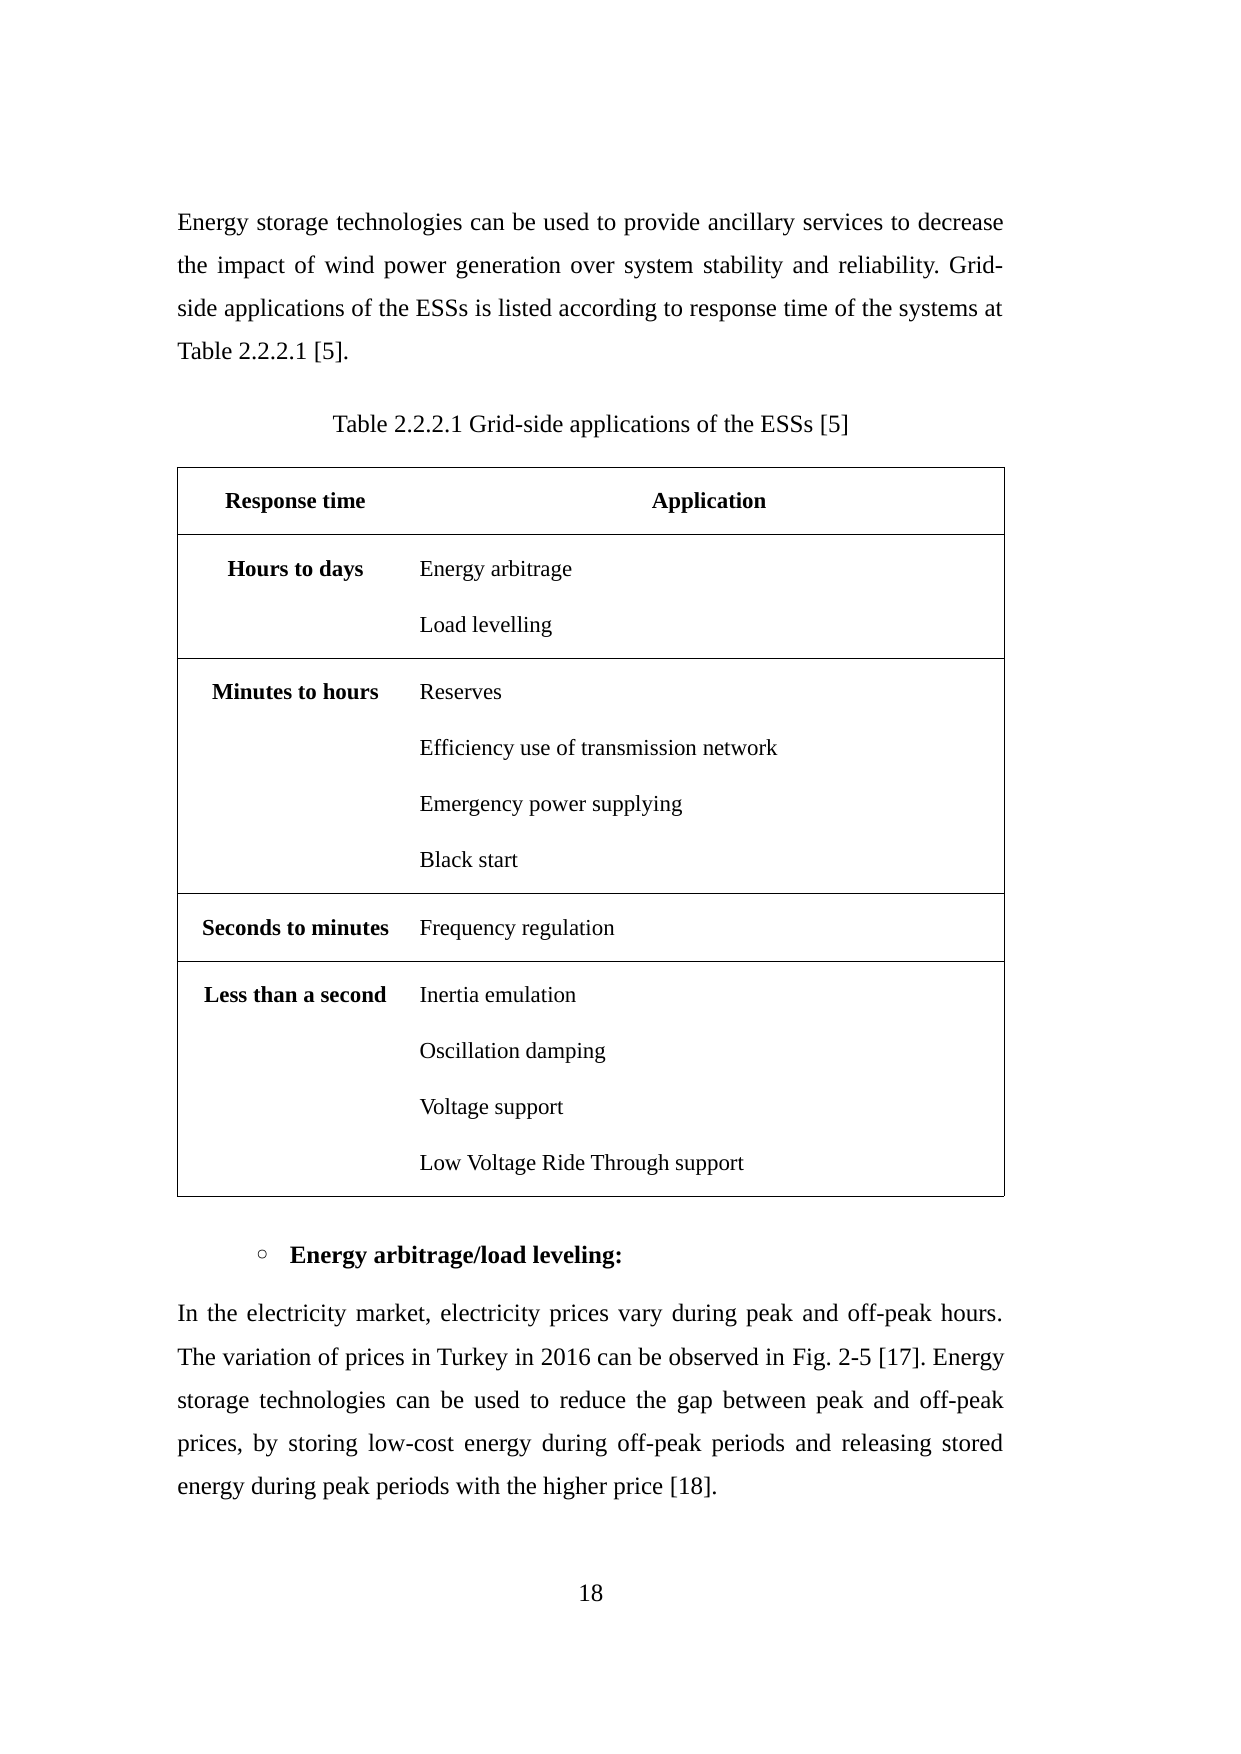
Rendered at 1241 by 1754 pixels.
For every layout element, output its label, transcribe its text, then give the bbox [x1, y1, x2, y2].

text Table 2.2.2.1 Grid-side applications of the ESSs [5]⁠ [177, 409, 1004, 438]
table_cell Less than a second [178, 962, 414, 1196]
table_header Response time [178, 468, 414, 534]
table_cell Frequency regulation [414, 894, 1004, 961]
text In the electricity market, electricity prices vary during peak and off-peak hours. The variation of prices in Turkey in 2016 can be observed in Fig. 2-5 [17]⁠. Energy storage technologies can be used to reduce the gap between peak and off-peak prices, by storing low-cost energy during off-peak periods and releasing stored energy during peak periods with the higher price [18]⁠. [177, 1298, 1004, 1500]
list Energy arbitrage/load leveling: [252, 1240, 1004, 1269]
table_cell Energy arbitrage Load levelling [414, 535, 1004, 658]
table_cell Hours to days [178, 535, 414, 658]
table_cell Minutes to hours [178, 659, 414, 893]
table_header Application [414, 468, 1004, 534]
text Energy storage technologies can be used to provide ancillary services to decrease the impact of wind power generation over system stability and reliability. Grid-side applications of the ESSs is listed according to response time of the systems at Table 2.2.2.1 [5]⁠. [177, 207, 1004, 365]
table_cell Inertia emulation Oscillation damping Voltage support Low Voltage Ride Through support [414, 962, 1004, 1196]
table_cell Reserves Efficiency use of transmission network Emergency power supplying Black start [414, 659, 1004, 893]
table_cell Seconds to minutes [178, 894, 414, 961]
